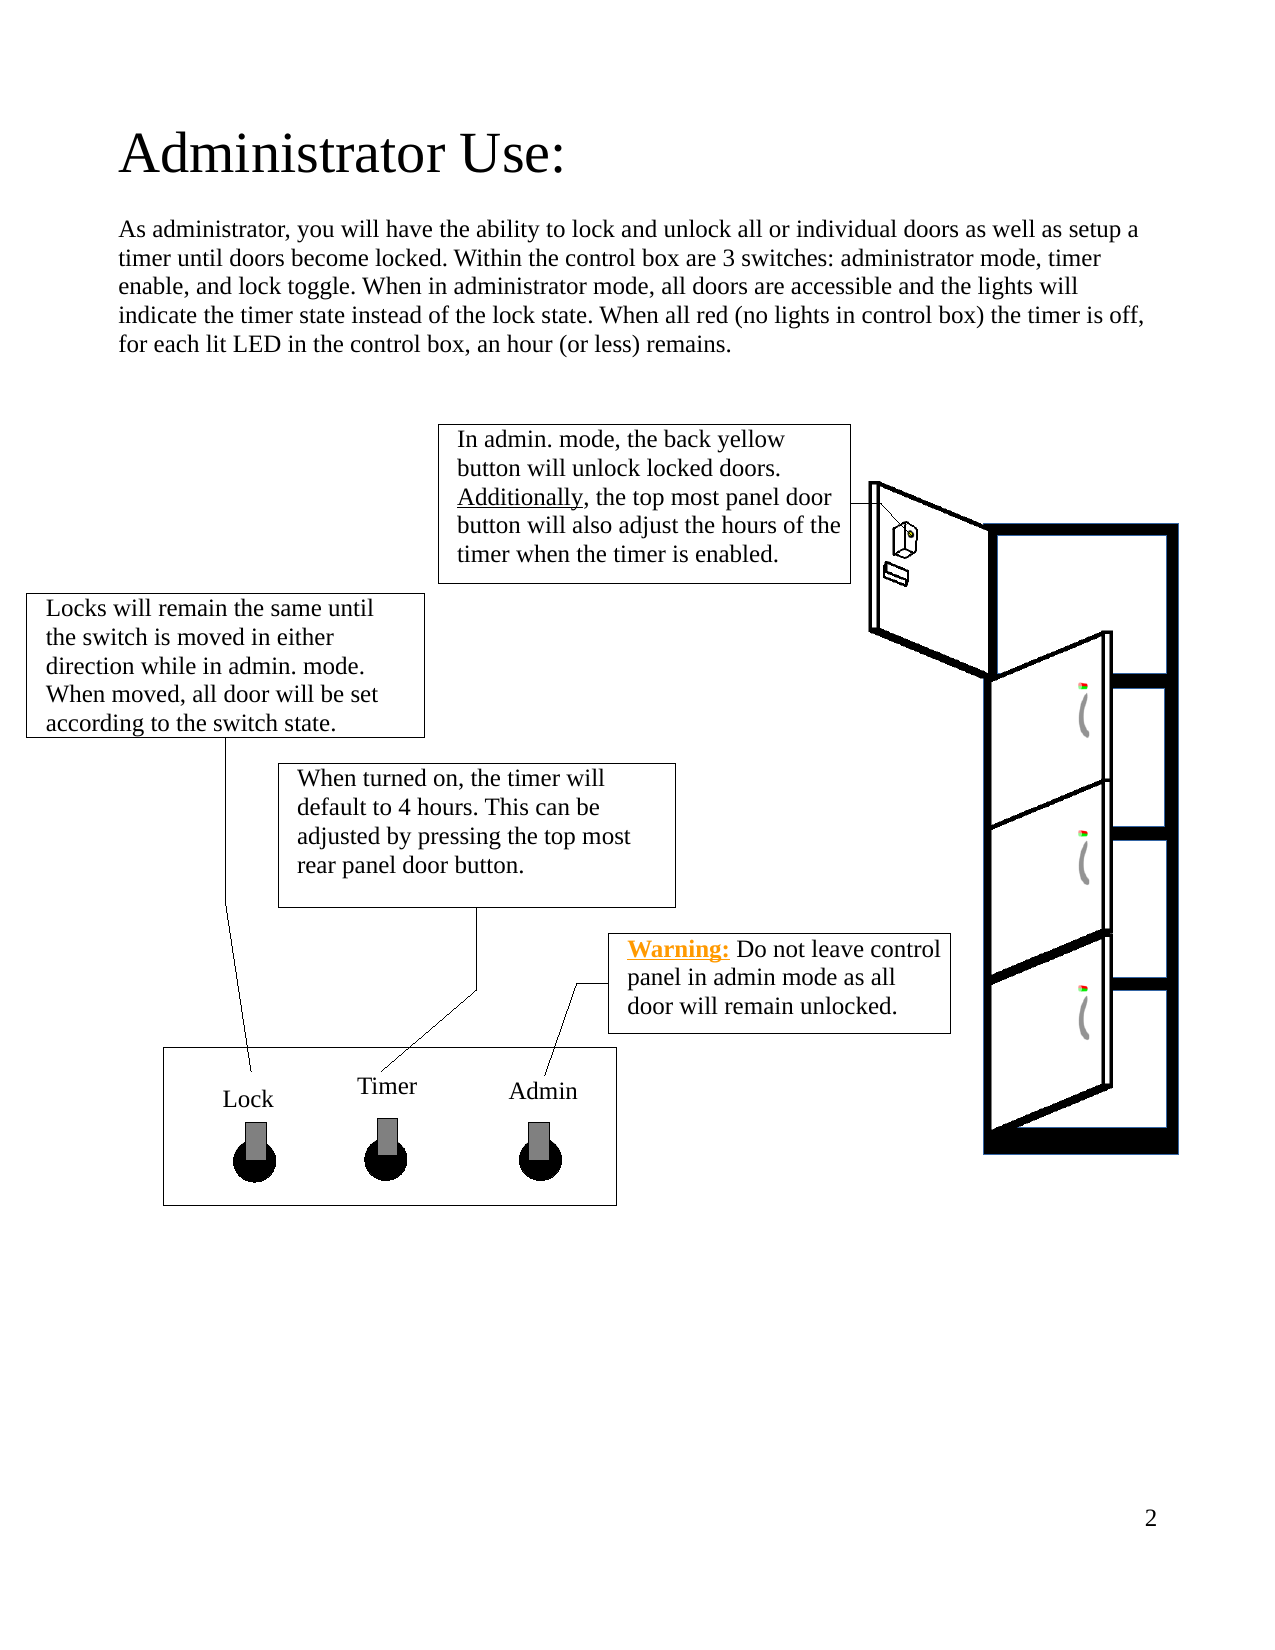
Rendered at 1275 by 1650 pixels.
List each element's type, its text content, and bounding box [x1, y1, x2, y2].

text Administrator Use: [118, 118, 1157, 185]
picture [852, 455, 1136, 1155]
text As administrator, you will have the ability to lock and unlock all or individual doors as well as setup a timer until doors become locked. Within the control box are 3 switches: administrator mode, timer enable, and lock toggle. When in administrator mode, all doors are accessible and the lights will indicate the timer state instead of the lock state. When all red (no lights in control box) the timer is off, for each lit LED in the control box, an hour (or less) remains. [118, 214, 1157, 358]
